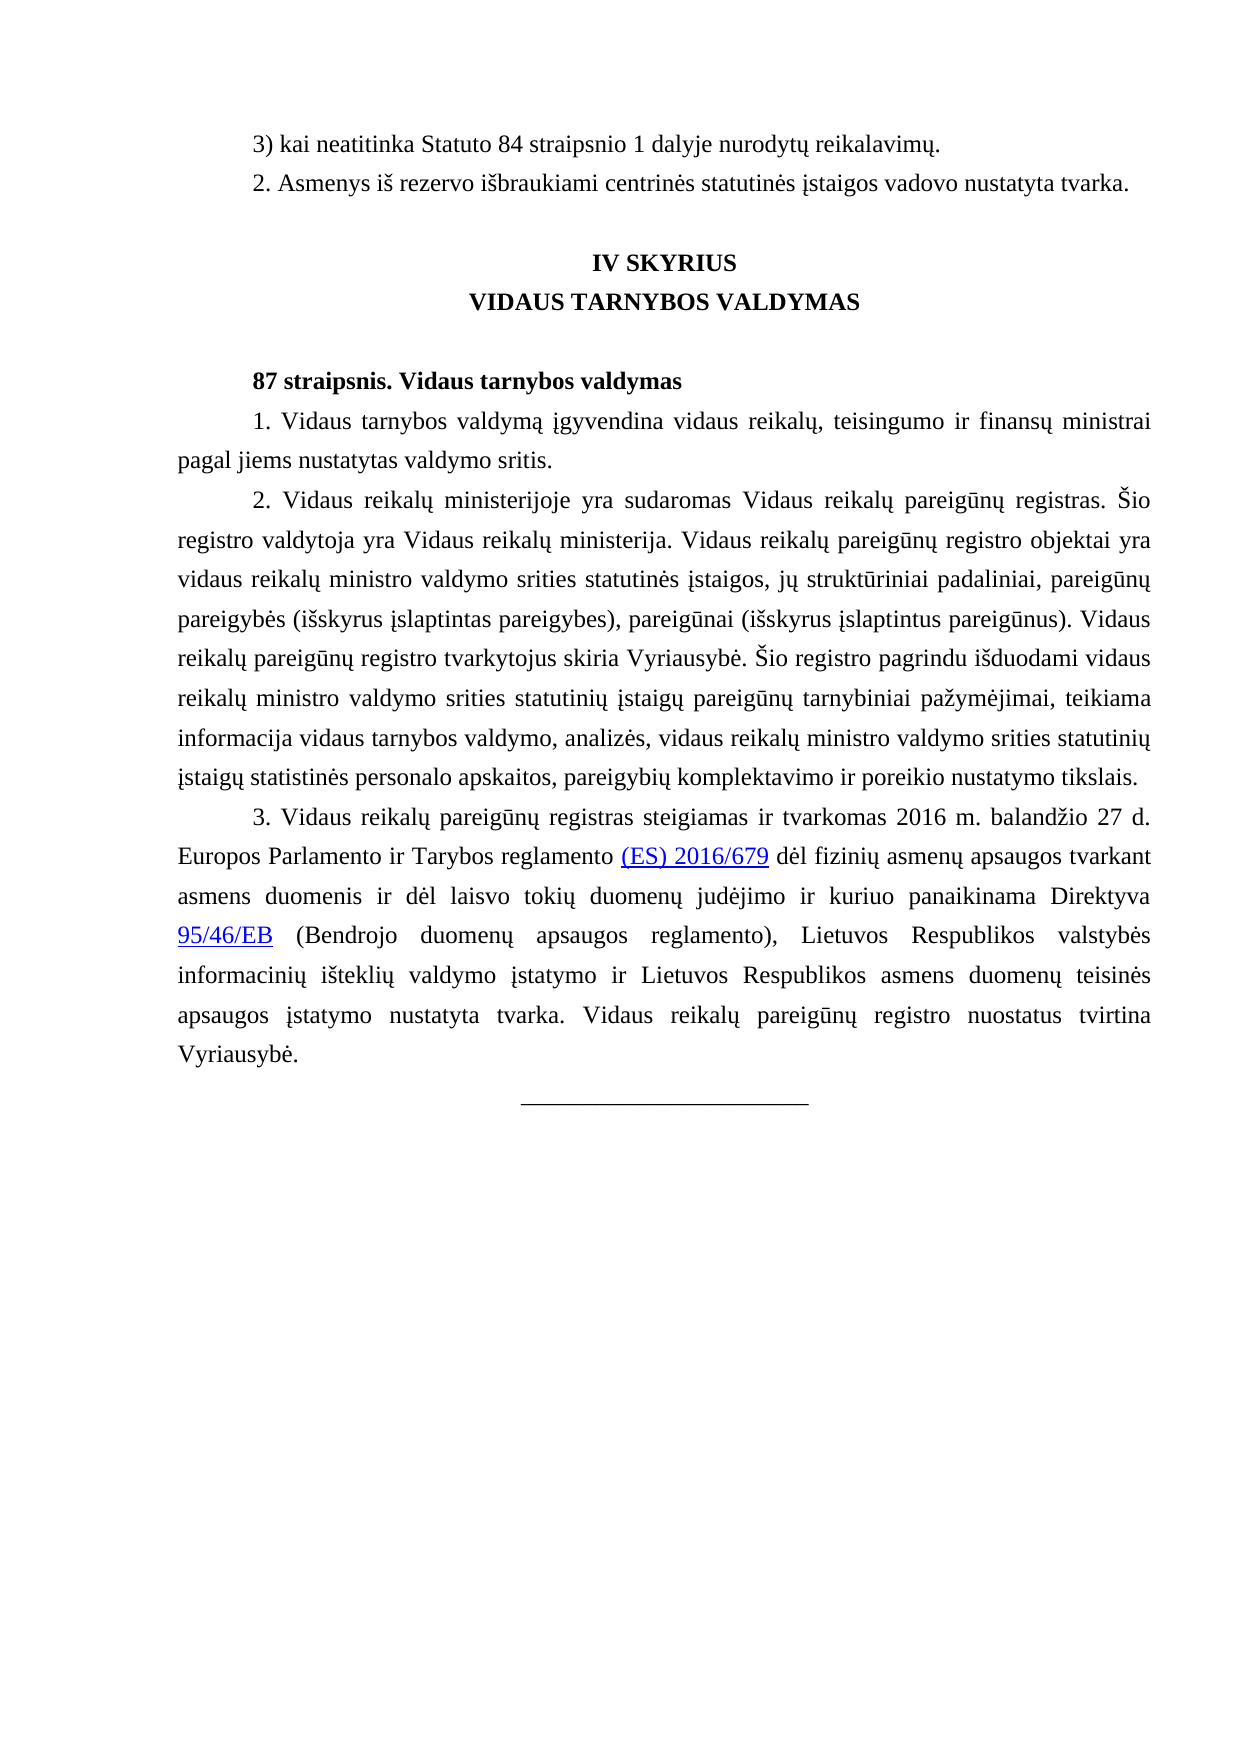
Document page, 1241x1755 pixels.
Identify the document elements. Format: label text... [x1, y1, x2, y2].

text 2. Vidaus reikalų ministerijoje yra sudaromas Vidaus reikalų pareigūnų registras. Šio registro valdytoja yra Vidaus reikalų ministerija. Vidaus reikalų pareigūnų registro objektai yra vidaus reikalų ministro valdymo srities statutinės įstaigos, jų struktūriniai padaliniai, pareigūnų pareigybės (išskyrus įslaptintas pareigybes), pareigūnai (išskyrus įslaptintus pareigūnus). Vidaus reikalų pareigūnų registro tvarkytojus skiria Vyriausybė. Šio registro pagrindu išduodami vidaus reikalų ministro valdymo srities statutinių įstaigų pareigūnų tarnybiniai pažymėjimai, teikiama informacija vidaus tarnybos valdymo, analizės, vidaus reikalų ministro valdymo srities statutinių įstaigų statistinės personalo apskaitos, pareigybių komplektavimo ir poreikio nustatymo tikslais. [177, 474, 1152, 791]
text 3) kai neatitinka Statuto 84 straipsnio 1 dalyje nurodytų reikalavimų. [177, 118, 1152, 158]
text 3. Vidaus reikalų pareigūnų registras steigiamas ir tvarkomas 2016 m. balandžio 27 d. Europos Parlamento ir Tarybos reglamento (ES) 2016/679 dėl fizinių asmenų apsaugos tvarkant asmens duomenis ir dėl laisvo tokių duomenų judėjimo ir kuriuo panaikinama Direktyva 95/46/EB (Bendrojo duomenų apsaugos reglamento), Lietuvos Respublikos valstybės informacinių išteklių valdymo įstatymo ir Lietuvos Respublikos asmens duomenų teisinės apsaugos įstatymo nustatyta tvarka. Vidaus reikalų pareigūnų registro nuostatus tvirtina Vyriausybė. [177, 791, 1152, 1068]
text IV SKYRIUS [177, 237, 1152, 276]
text 87 straipsnis. Vidaus tarnybos valdymas [177, 356, 1152, 395]
text VIDAUS TARNYBOS VALDYMAS [177, 276, 1152, 316]
text 1. Vidaus tarnybos valdymą įgyvendina vidaus reikalų, teisingumo ir finansų ministrai pagal jiems nustatytas valdymo sritis. [177, 395, 1152, 474]
text _______________________ [177, 1068, 1152, 1108]
text 2. Asmenys iš rezervo išbraukiami centrinės statutinės įstaigos vadovo nustatyta tvarka. [177, 158, 1152, 197]
